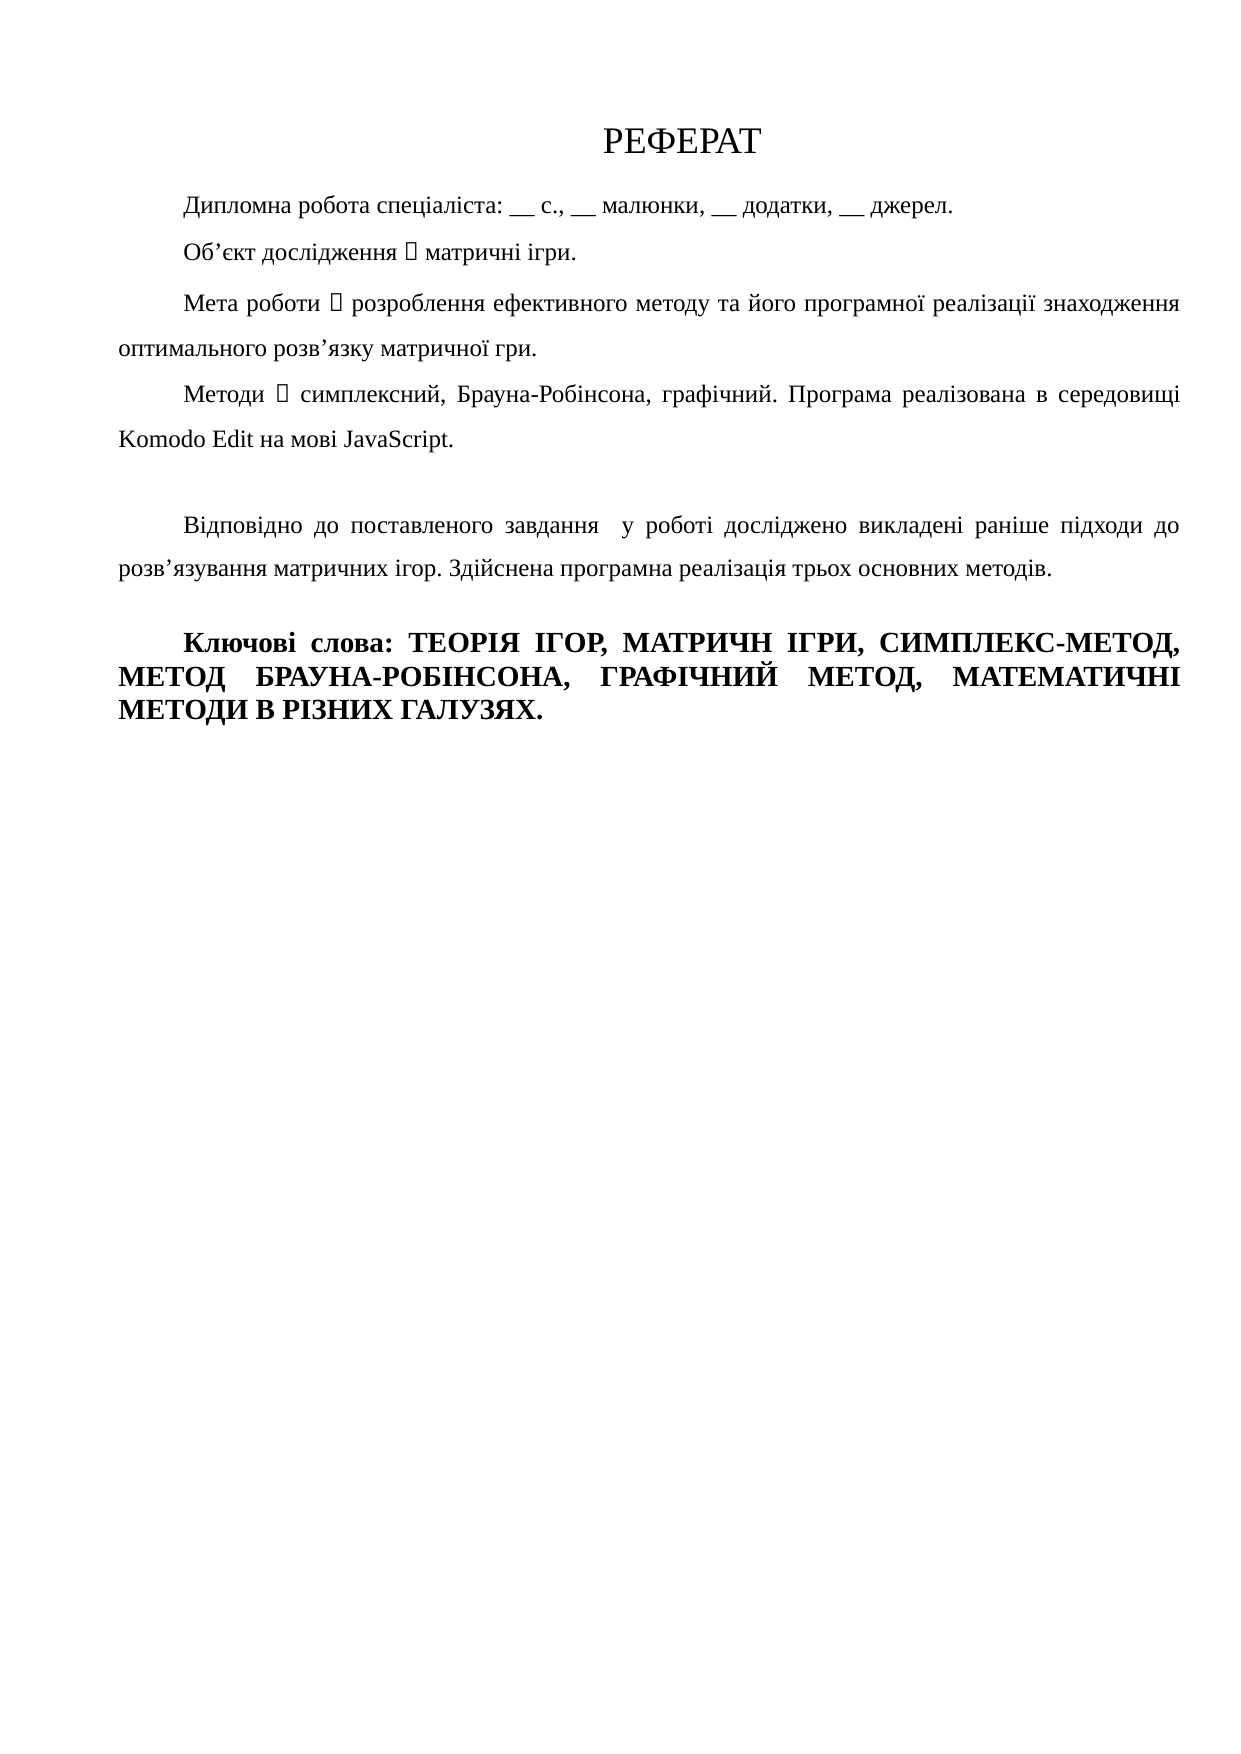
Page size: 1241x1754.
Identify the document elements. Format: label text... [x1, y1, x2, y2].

text Методи  симплексний, Брауна-Робінсона, графічний. Програма реалізована в середовищі Komodo Edit на мові JavaScript. [118, 376, 1181, 453]
text Ключові слова: ТЕОРІЯ ІГОР, МАТРИЧН ІГРИ, СИМПЛЕКС-МЕТОД, МЕТОД БРАУНА-РОБІНСОНА, ГРАФІЧНИЙ МЕТОД, МАТЕМАТИЧНІ МЕТОДИ В РІЗНИХ ГАЛУЗЯХ. [118, 625, 1181, 726]
text Мета роботи  розроблення ефективного методу та його програмної реалізації знаходження оптимального розв’язку матричної гри. [118, 284, 1181, 361]
text РЕФЕРАТ [118, 118, 1181, 161]
text Відповідно до поставленого завдання у роботі досліджено викладені раніше підходи до розв’язування матричних ігор. Здійснена програмна реалізація трьох основних методів. [118, 510, 1181, 582]
text Дипломна робота спеціаліста: __ с., __ малюнки, __ додатки, __ джерел. [118, 190, 1181, 219]
text Об’єкт дослідження  матричні ігри. [118, 233, 1181, 267]
